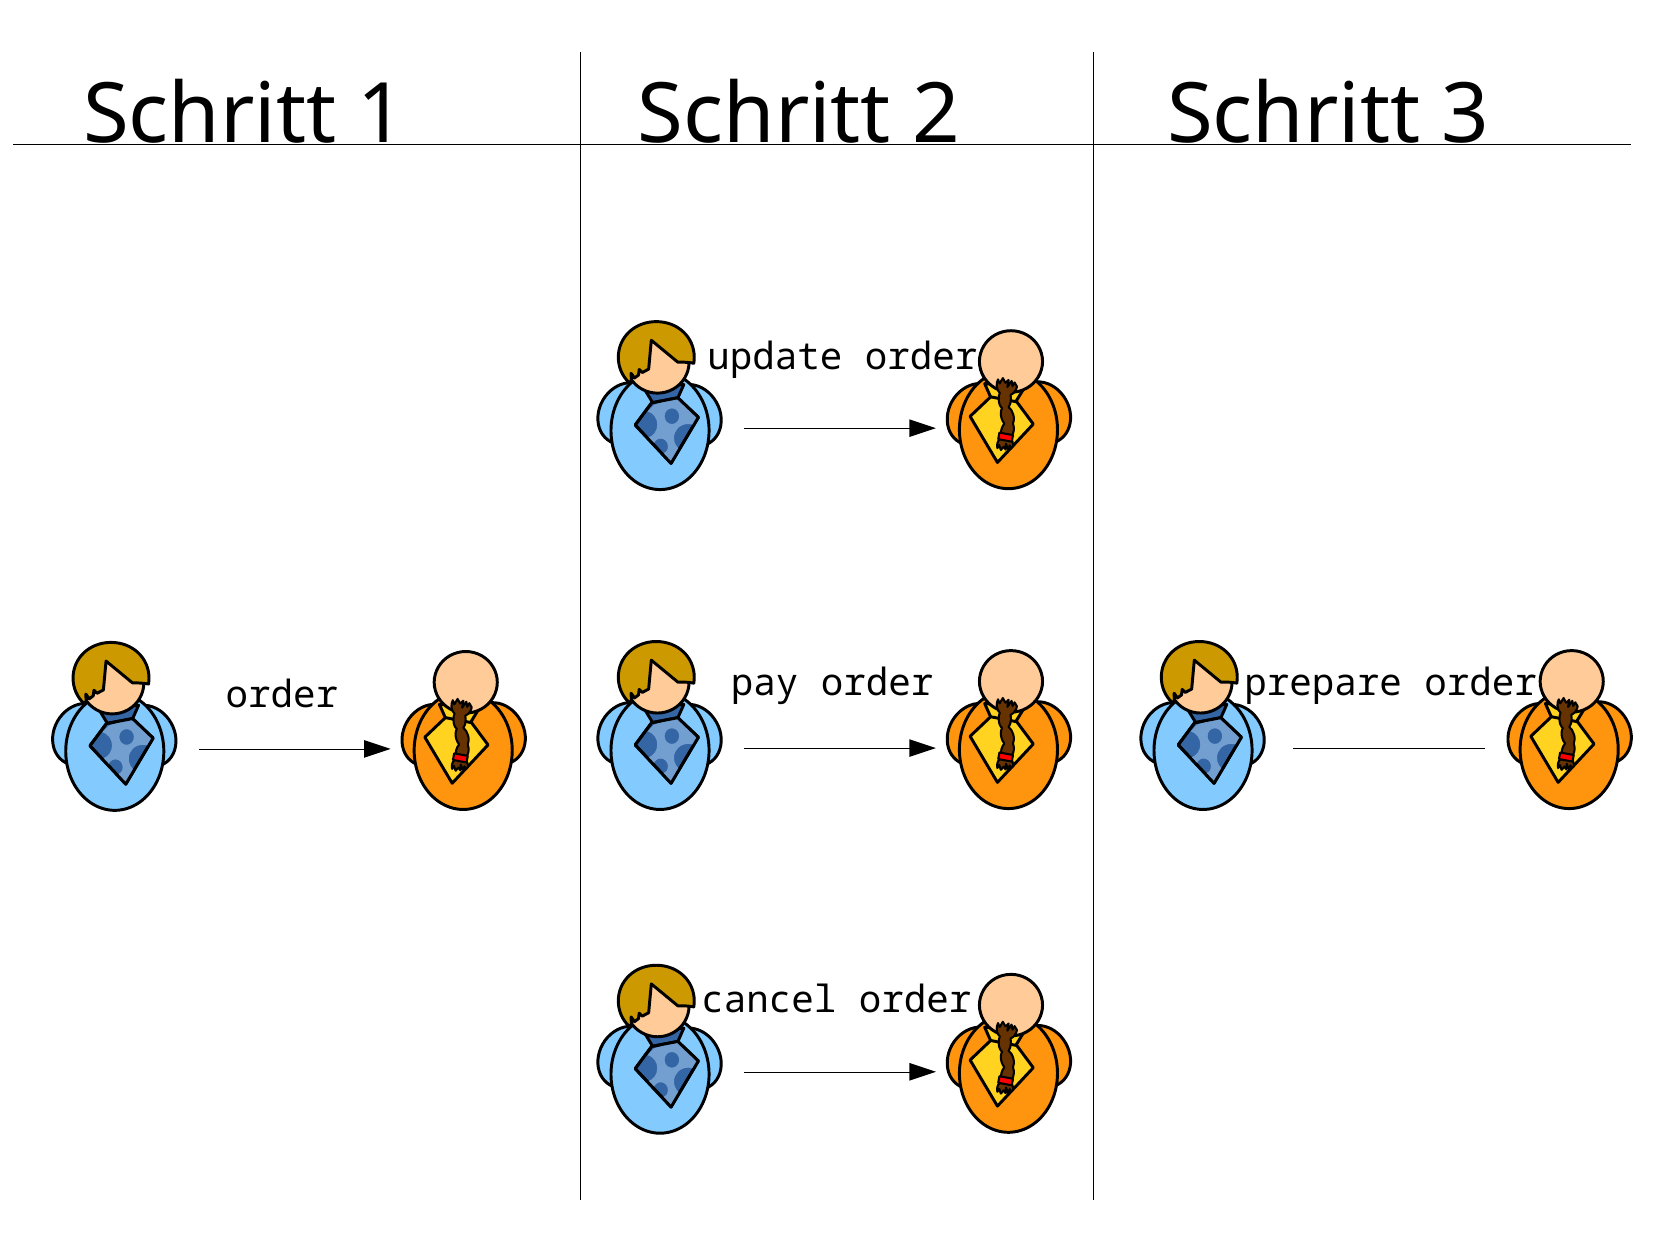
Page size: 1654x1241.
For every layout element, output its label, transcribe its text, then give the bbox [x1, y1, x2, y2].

text_box [597, 321, 721, 490]
text_box prepare order [1229, 647, 1552, 750]
text_box [1140, 641, 1263, 810]
text_box [947, 330, 1071, 489]
text_box Schritt 1 [68, 46, 500, 145]
text_box [638, 400, 692, 460]
text_box cancel order [686, 965, 987, 1068]
text_box [597, 641, 720, 810]
text_box [1181, 720, 1231, 780]
text_box [444, 651, 488, 660]
text_box [402, 661, 526, 810]
text_box update order [692, 321, 993, 424]
text_box Schritt 3 [1152, 46, 1593, 145]
text_box [947, 974, 1071, 1133]
text_box pay order [716, 647, 949, 750]
text_box order [210, 660, 489, 719]
text_box [52, 642, 176, 811]
text_box [949, 650, 1071, 809]
text_box Schritt 2 [623, 46, 1068, 145]
text_box [1509, 650, 1632, 809]
text_box [638, 1044, 691, 1103]
text_box [597, 965, 721, 1134]
